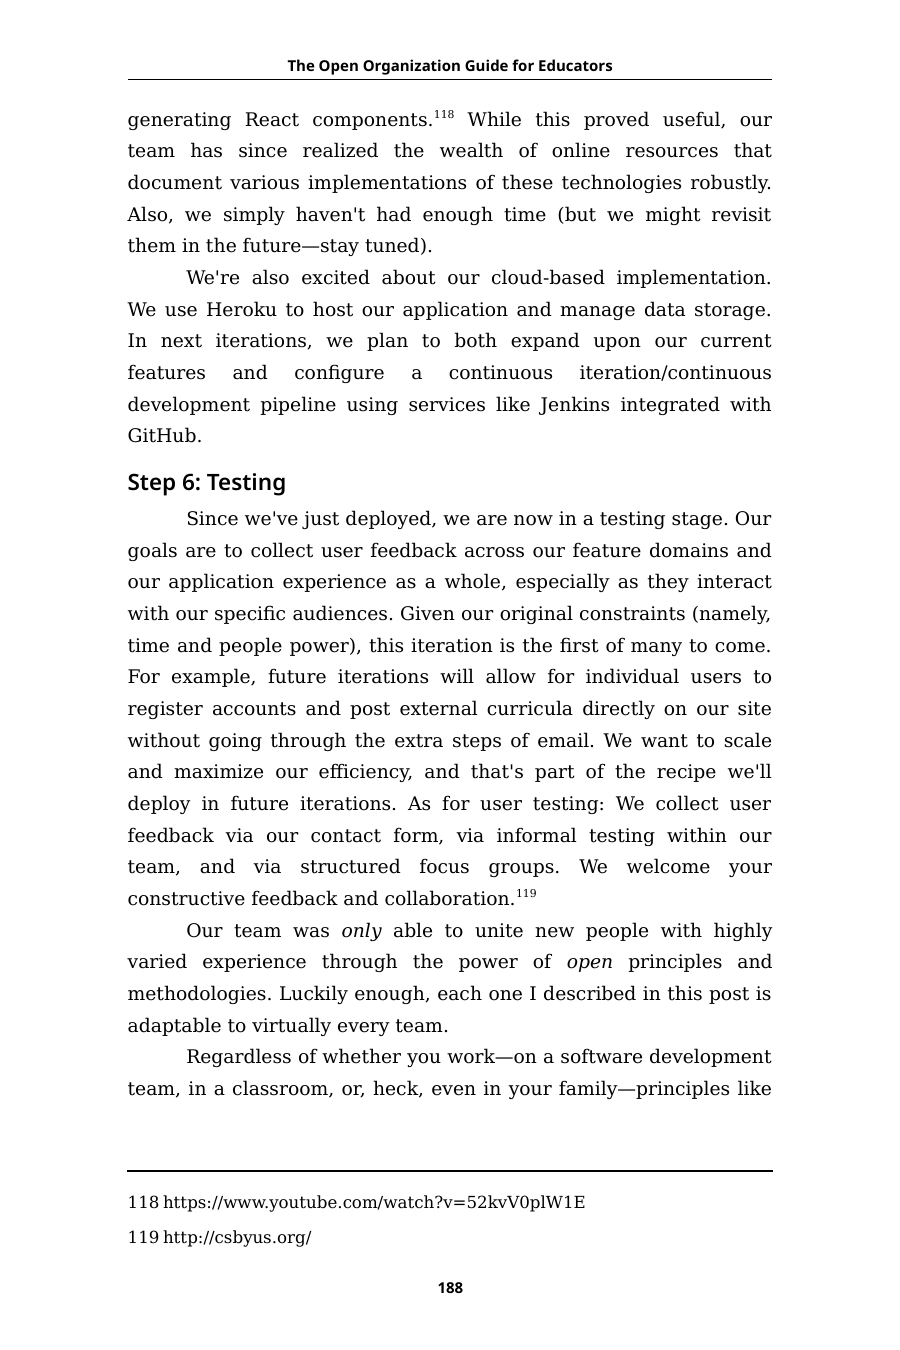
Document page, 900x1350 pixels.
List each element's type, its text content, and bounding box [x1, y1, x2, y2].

text Our team was only able to unite new people with highly varied experience through the power of open principles and methodologies. Luckily enough, each one I described in this post is adaptable to virtually every team. [127, 920, 772, 1037]
text http://csbyus.org/ [127, 1228, 772, 1247]
subtitle Step 6: Testing [127, 469, 772, 496]
text https://www.youtube.com/watch?v=52kvV0plW1E [127, 1193, 772, 1213]
text We're also excited about our cloud-based implementation. We use Heroku to host our application and manage data storage. In next iterations, we plan to both expand upon our current features and configure a continuous iteration/continuous development pipeline using services like Jenkins integrated with GitHub. [127, 267, 772, 447]
text Regardless of whether you work—on a software development team, in a classroom, or, heck, even in your family—principles like [127, 1046, 772, 1100]
text generating React components. While this proved useful, our team has since realized the wealth of online resources that document various implementations of these technologies robustly. Also, we simply haven't had enough time (but we might revisit them in the future—stay tuned). [127, 109, 772, 257]
text Since we've just deployed, we are now in a testing stage. Our goals are to collect user feedback across our feature domains and our application experience as a whole, especially as they interact with our specific audiences. Given our original constraints (namely, time and people power), this iteration is the first of many to come. For example, future iterations will allow for individual users to register accounts and post external curricula directly on our site without going through the extra steps of email. We want to scale and maximize our efficiency, and that's part of the recipe we'll deploy in future iterations. As for user testing: We collect user feedback via our contact form, via informal testing within our team, and via structured focus groups. We welcome your constructive feedback and collaboration. [127, 508, 772, 910]
